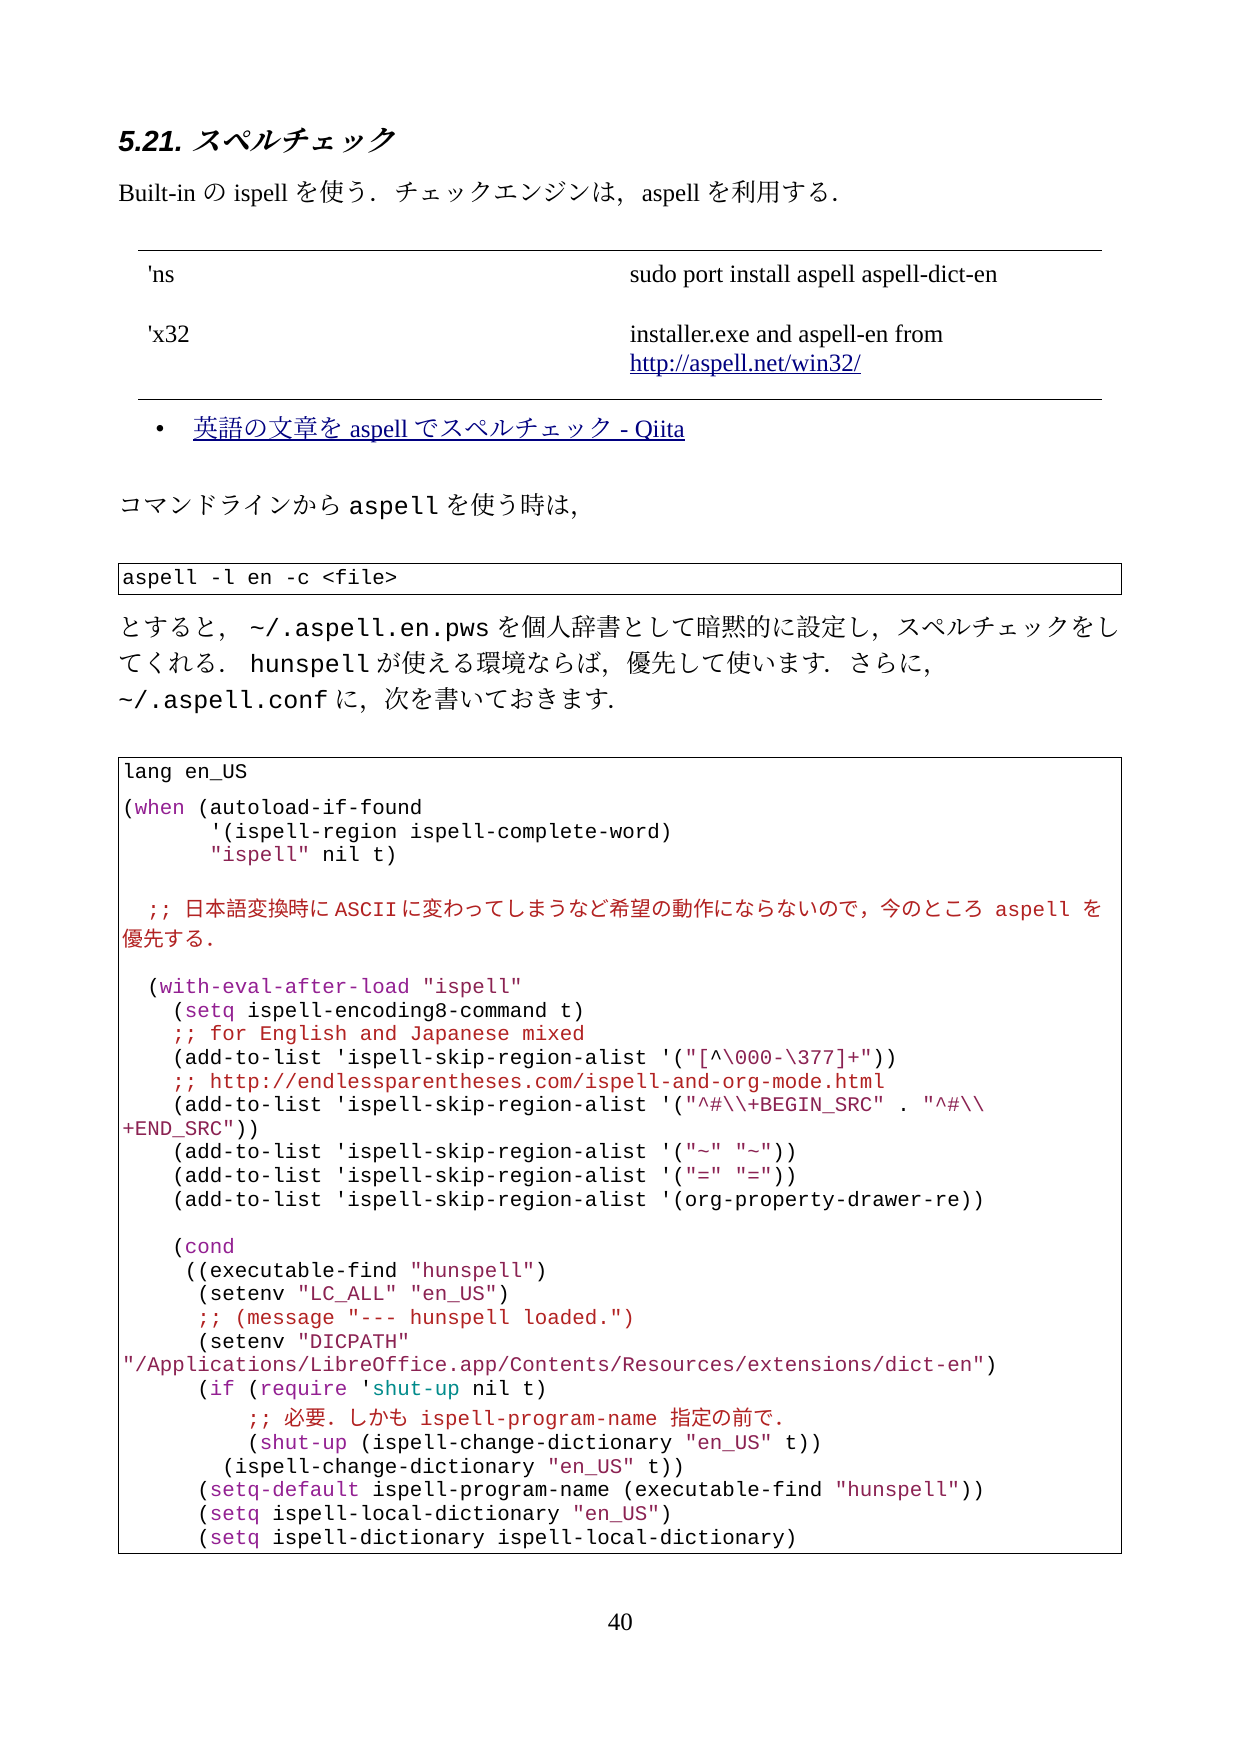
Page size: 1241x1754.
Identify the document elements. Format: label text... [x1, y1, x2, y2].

text ((executable-find "hunspell") [119, 1256, 1121, 1279]
text lang en_US [119, 758, 1121, 785]
text ;; for English and Japanese mixed [119, 1019, 1121, 1043]
text (setq ispell-encoding8-command t) [119, 996, 1121, 1019]
text Built-in の ispell を使う．チェックエンジンは，aspell を利用する． [118, 172, 1122, 237]
text (with-eval-after-load "ispell" [119, 972, 1121, 996]
subtitle スペルチェック [118, 118, 1122, 160]
text ;; 日本語変換時にASCIIに変わってしまうなど希望の動作にならないので，今のところ aspell を優先する． [119, 888, 1121, 948]
text (cond [119, 1232, 1121, 1256]
text (setenv "LC_ALL" "en_US") [119, 1279, 1121, 1303]
text (when (autoload-if-found [119, 793, 1121, 817]
table_cell installer.exe and aspell-en from http://aspell.net/win32/ [620, 310, 1102, 398]
text (add-to-list 'ispell-skip-region-alist '(org-property-drawer-re)) [119, 1185, 1121, 1208]
text aspell -l en -c <file> [119, 564, 1121, 594]
text (setenv "DICPATH" "/Applications/LibreOffice.app/Contents/Resources/extensions/dict-en") [119, 1327, 1121, 1374]
text ;; 必要．しかも ispell-program-name 指定の前で． [119, 1398, 1121, 1428]
text (setq-default ispell-program-name (executable-find "hunspell")) [119, 1475, 1121, 1499]
text ;; http://endlessparentheses.com/ispell-and-org-mode.html [119, 1067, 1121, 1090]
text (add-to-list 'ispell-skip-region-alist '("^#\\+BEGIN_SRC" . "^#\\+END_SRC")) [119, 1090, 1121, 1138]
text (shut-up (ispell-change-dictionary "en_US" t)) [119, 1428, 1121, 1452]
text (ispell-change-dictionary "en_US" t)) [119, 1452, 1121, 1475]
text (setq ispell-dictionary ispell-local-dictionary) [119, 1523, 1121, 1553]
text (setq ispell-local-dictionary "en_US") [119, 1499, 1121, 1523]
text とすると， ~/.aspell.en.pws を個人辞書として暗黙的に設定し，スペルチェックをしてくれる． hunspell が使える環境ならば，優先して使います．さらに， ~/.aspell.conf に，次を書いておきます． [118, 607, 1122, 745]
table_header sudo port install aspell aspell-dict-en [620, 251, 1102, 310]
text コマンドラインから aspell を使う時は， [118, 486, 1122, 551]
table_header 'ns [138, 251, 620, 310]
text (if (require 'shut-up nil t) [119, 1374, 1121, 1398]
list 英語の文章を aspell でスペルチェック - Qiita [156, 410, 1122, 473]
text ;; (message "--- hunspell loaded.") [119, 1303, 1121, 1327]
table_cell 'x32 [138, 310, 620, 398]
text (add-to-list 'ispell-skip-region-alist '("~" "~")) [119, 1138, 1121, 1161]
text '(ispell-region ispell-complete-word) [119, 817, 1121, 841]
text (add-to-list 'ispell-skip-region-alist '("=" "=")) [119, 1161, 1121, 1185]
text (add-to-list 'ispell-skip-region-alist '("[^\000-\377]+")) [119, 1043, 1121, 1067]
text "ispell" nil t) [119, 841, 1121, 864]
